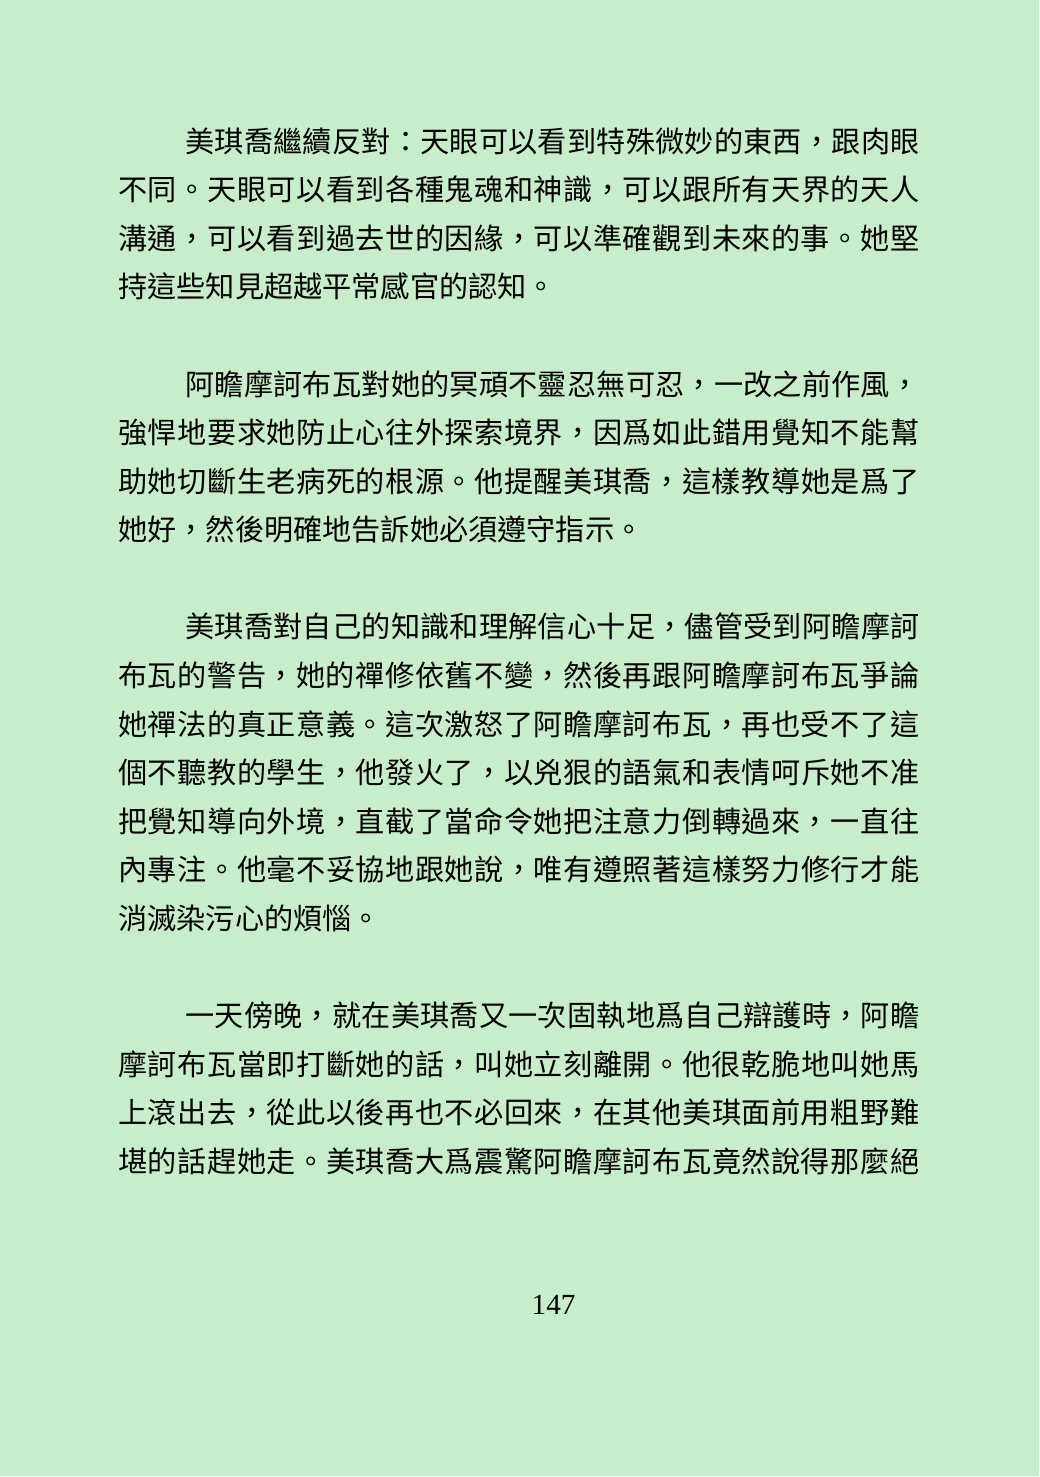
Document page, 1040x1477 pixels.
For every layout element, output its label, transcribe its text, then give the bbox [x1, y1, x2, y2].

text 美琪喬對自己的知識和理解信心十足，儘管受到阿瞻摩訶布瓦的警告，她的禪修依舊不變，然後再跟阿瞻摩訶布瓦爭論她禪法的真正意義。這次激怒了阿瞻摩訶布瓦，再也受不了這個不聽教的學生，他發火了，以兇狠的語氣和表情呵斥她不准把覺知導向外境，直截了當命令她把注意力倒轉過來，一直往內專注。他毫不妥協地跟她說，唯有遵照著這樣努力修行才能消滅染污心的煩惱。 [118, 604, 921, 937]
text 美琪喬繼續反對：天眼可以看到特殊微妙的東西，跟肉眼不同。天眼可以看到各種鬼魂和神識，可以跟所有天界的天人溝通，可以看到過去世的因緣，可以準確觀到未來的事。她堅持這些知見超越平常感官的認知。 [118, 118, 921, 306]
text 一天傍晚，就在美琪喬又一次固執地爲自己辯護時，阿瞻摩訶布瓦當即打斷她的話，叫她立刻離開。他很乾脆地叫她馬上滾出去，從此以後再也不必回來，在其他美琪面前用粗野難堪的話趕她走。美琪喬大爲震驚阿瞻摩訶布瓦竟然說得那麼絕 [118, 992, 921, 1180]
text 阿瞻摩訶布瓦對她的冥頑不靈忍無可忍，一改之前作風，強悍地要求她防止心往外探索境界，因爲如此錯用覺知不能幫助她切斷生老病死的根源。他提醒美琪喬，這樣教導她是爲了她好，然後明確地告訴她必須遵守指示。 [118, 361, 921, 549]
